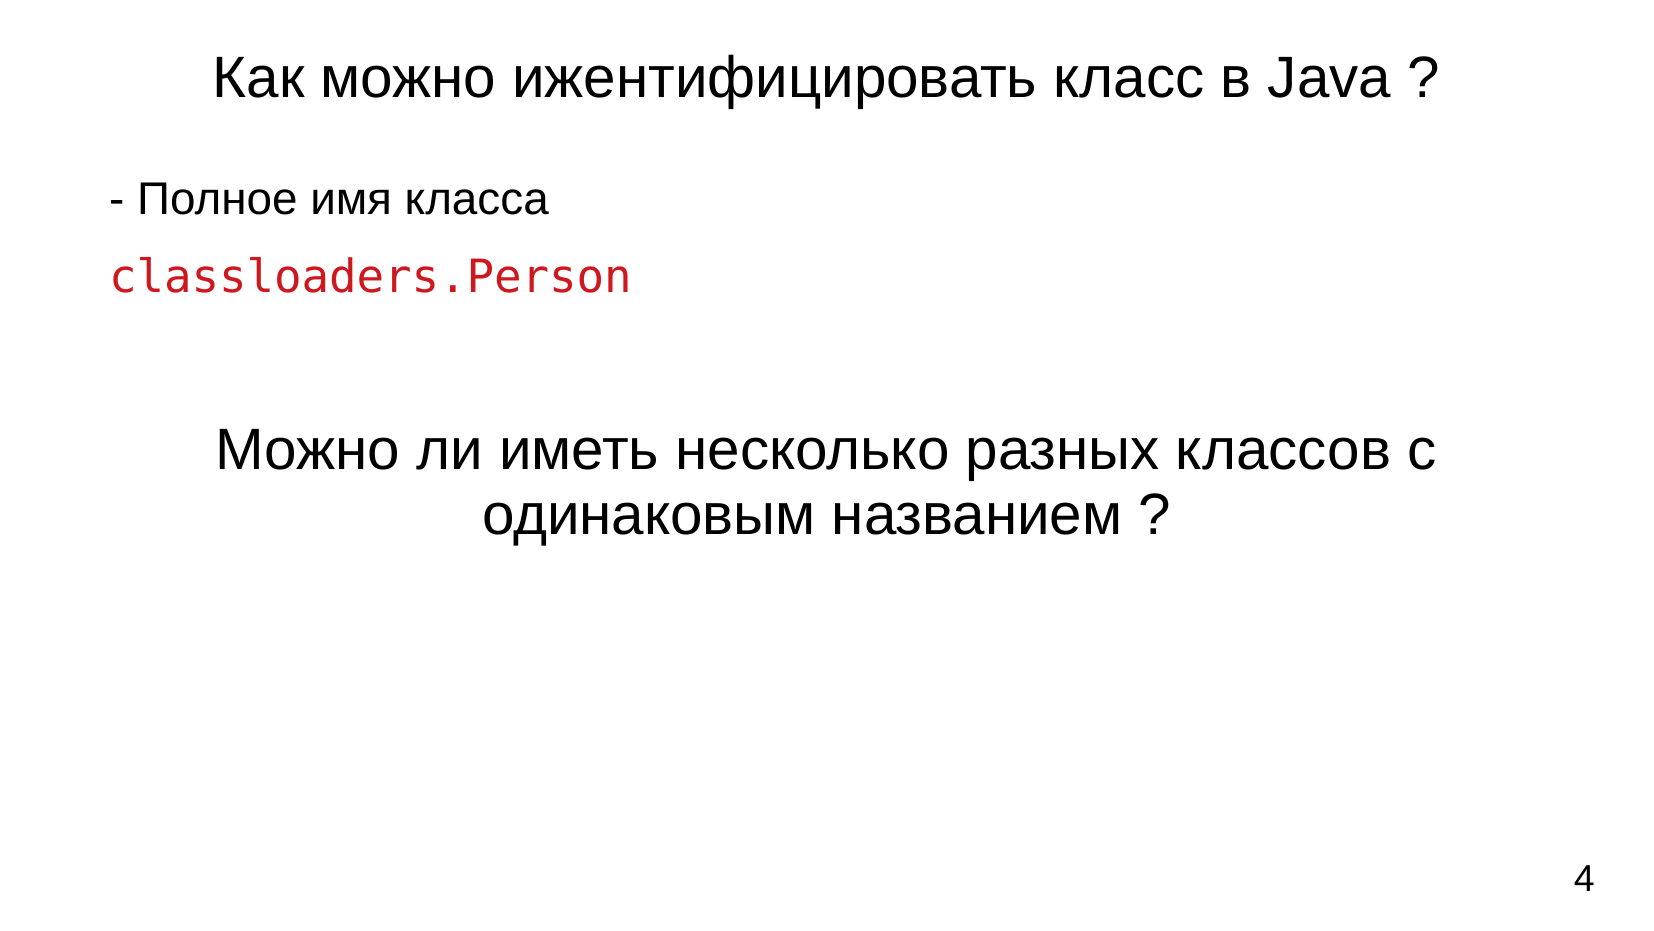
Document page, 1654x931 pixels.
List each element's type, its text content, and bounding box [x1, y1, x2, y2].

text_box classloaders.Person [94, 242, 1548, 311]
text_box 4 [1559, 850, 1642, 908]
text_box Можно ли иметь несколько разных классов с одинаковым названием ? [64, 409, 1589, 555]
text_box Как можно ижентифицировать класс в Java ? [147, 37, 1506, 142]
text_box - Полное имя класса [94, 165, 1548, 232]
